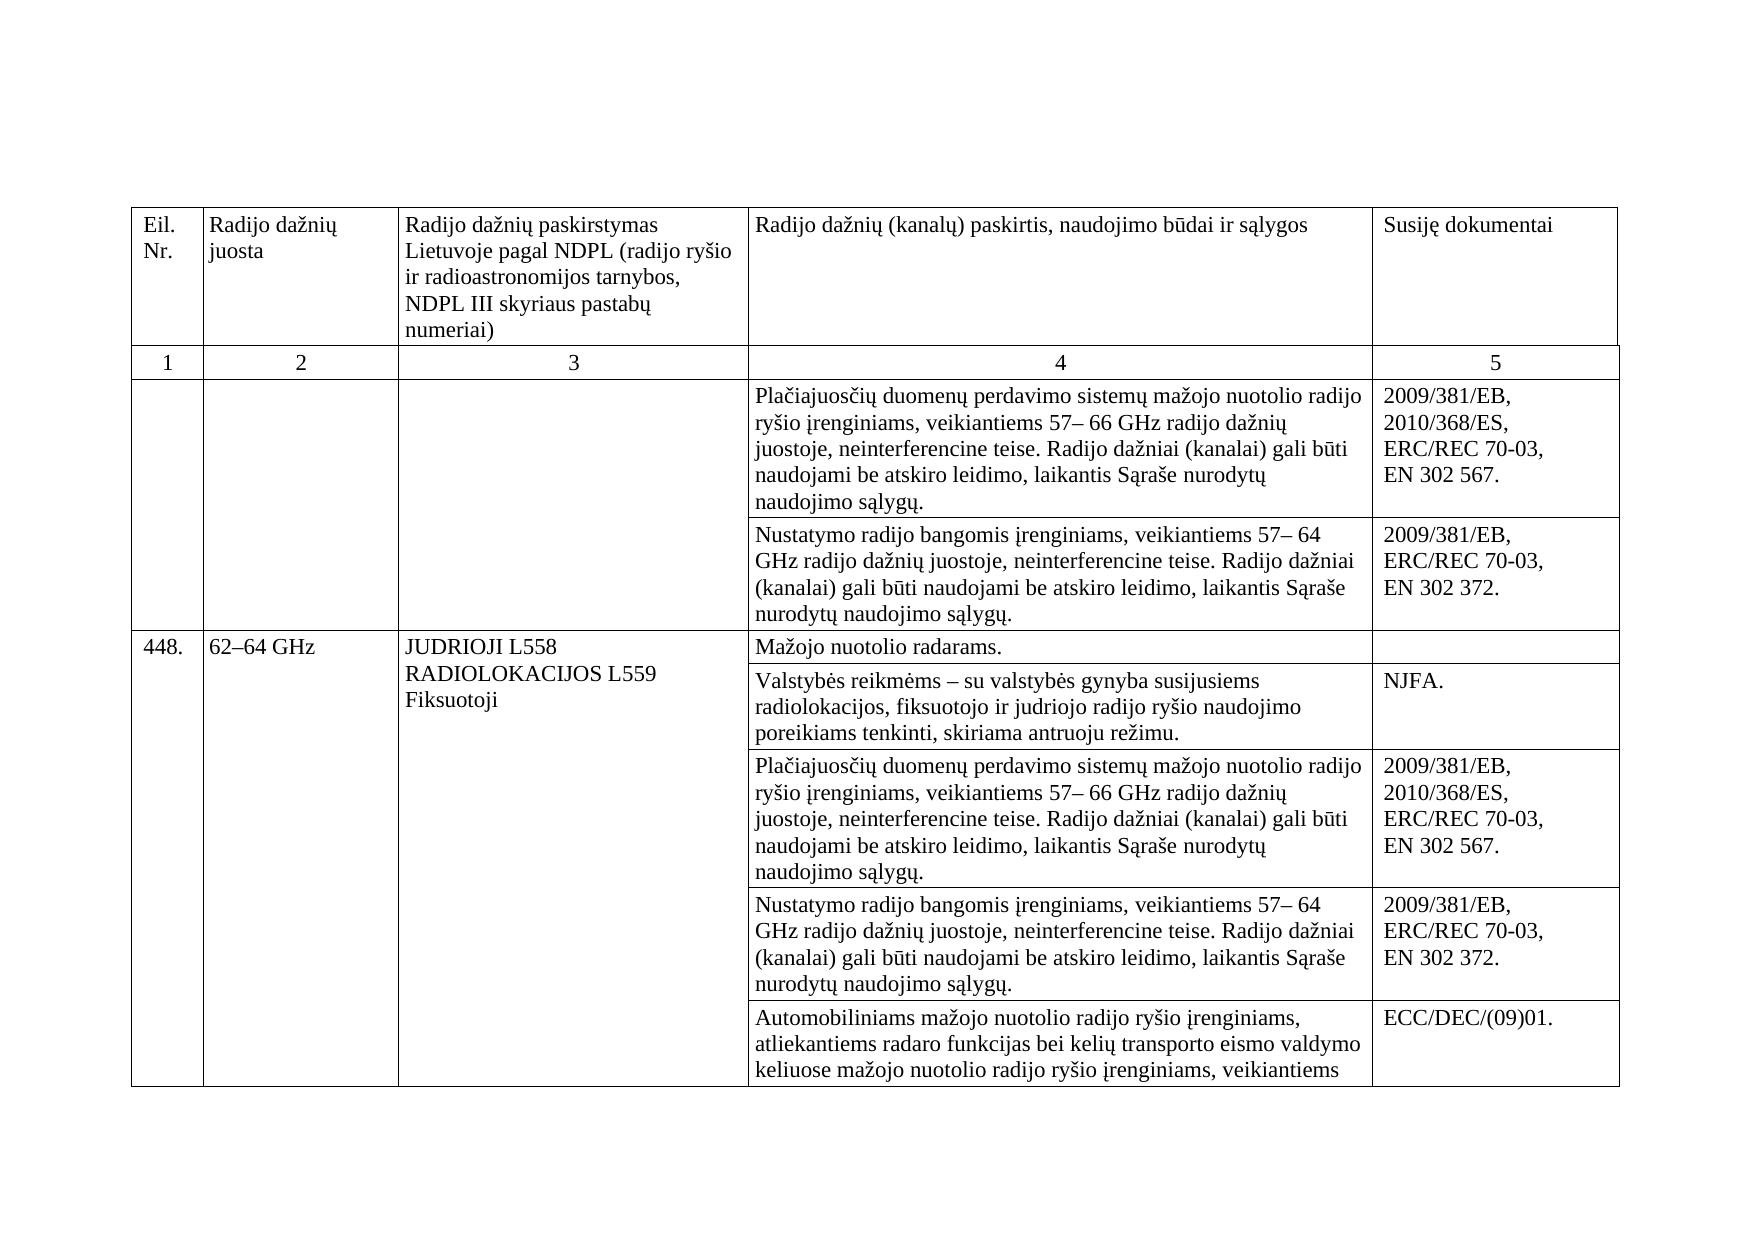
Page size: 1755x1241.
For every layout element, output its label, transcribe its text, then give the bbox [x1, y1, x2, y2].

table_cell 448. [132, 631, 203, 1086]
table_cell Plačiajuosčių duomenų perdavimo sistemų mažojo nuotolio radijo ryšio įrenginiams, veikiantiems 57– 66 GHz radijo dažnių juostoje, neinterferencine teise. Radijo dažniai (kanalai) gali būti naudojami be atskiro leidimo, laikantis Sąraše nurodytų naudojimo sąlygų. [749, 750, 1372, 887]
table_cell [132, 380, 203, 629]
table_header Susiję dokumentai [1373, 208, 1617, 345]
table_cell Mažojo nuotolio radarams. [749, 631, 1372, 663]
table_cell [399, 380, 748, 629]
table_cell JUDRIOJI L558 RADIOLOKACIJOS L559 Fiksuotoji [399, 631, 748, 1086]
table_cell Automobiliniams mažojo nuotolio radijo ryšio įrenginiams, atliekantiems radaro funkcijas bei kelių transporto eismo valdymo keliuose mažojo nuotolio radijo ryšio įrenginiams, veikiantiems [749, 1001, 1372, 1086]
table_cell NJFA. [1373, 664, 1619, 749]
table_cell 2009/381/EB, 2010/368/ES, ERC/REC 70-03, EN 302 567. [1373, 750, 1619, 887]
table_cell 2009/381/EB, ERC/REC 70-03, EN 302 372. [1373, 518, 1619, 629]
table_header Radijo dažnių juosta [204, 208, 398, 345]
table_cell 2009/381/EB, ERC/REC 70-03, EN 302 372. [1373, 888, 1619, 999]
table_cell [1373, 631, 1619, 663]
table_cell Nustatymo radijo bangomis įrenginiams, veikiantiems 57– 64 GHz radijo dažnių juostoje, neinterferencine teise. Radijo dažniai (kanalai) gali būti naudojami be atskiro leidimo, laikantis Sąraše nurodytų naudojimo sąlygų. [749, 518, 1372, 629]
table_cell 2009/381/EB, 2010/368/ES, ERC/REC 70-03, EN 302 567. [1373, 380, 1619, 517]
table_cell 4 [749, 346, 1372, 378]
table_header Radijo dažnių paskirstymas Lietuvoje pagal NDPL (radijo ryšio ir radioastronomijos tarnybos, NDPL III skyriaus pastabų numeriai) [399, 208, 748, 345]
table_cell 1 [132, 346, 203, 378]
table_cell [204, 380, 398, 629]
table_cell Plačiajuosčių duomenų perdavimo sistemų mažojo nuotolio radijo ryšio įrenginiams, veikiantiems 57– 66 GHz radijo dažnių juostoje, neinterferencine teise. Radijo dažniai (kanalai) gali būti naudojami be atskiro leidimo, laikantis Sąraše nurodytų naudojimo sąlygų. [749, 380, 1372, 517]
table_header Radijo dažnių (kanalų) paskirtis, naudojimo būdai ir sąlygos [749, 208, 1372, 345]
table_cell ECC/DEC/(09)01. [1373, 1001, 1619, 1086]
table_cell 2 [204, 346, 398, 378]
table_cell Nustatymo radijo bangomis įrenginiams, veikiantiems 57– 64 GHz radijo dažnių juostoje, neinterferencine teise. Radijo dažniai (kanalai) gali būti naudojami be atskiro leidimo, laikantis Sąraše nurodytų naudojimo sąlygų. [749, 888, 1372, 999]
table_header Eil. Nr. [132, 208, 203, 345]
table_cell Valstybės reikmėms – su valstybės gynyba susijusiems radiolokacijos, fiksuotojo ir judriojo radijo ryšio naudojimo poreikiams tenkinti, skiriama antruoju režimu. [749, 664, 1372, 749]
table_cell 62–64 GHz [204, 631, 398, 1086]
table_cell 3 [399, 346, 748, 378]
table_cell 5 [1373, 346, 1619, 378]
